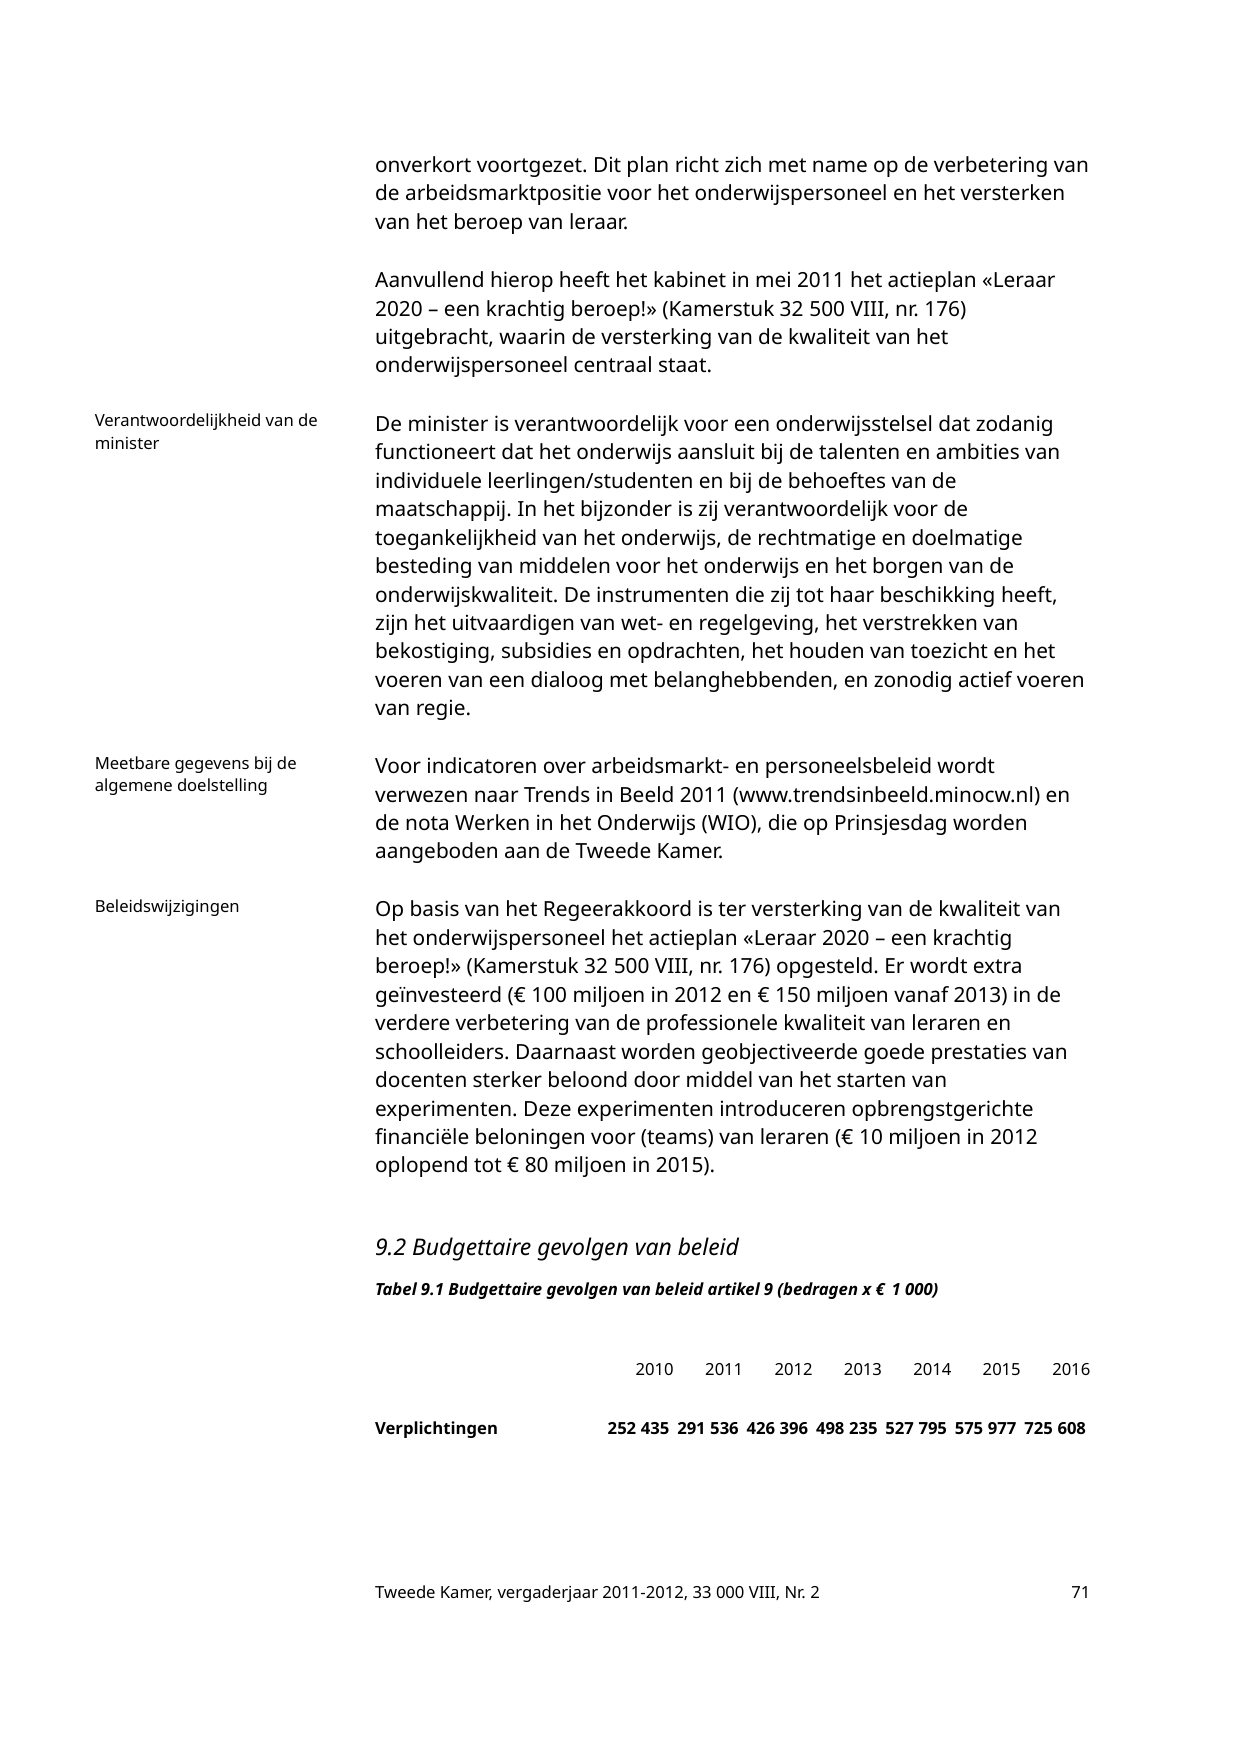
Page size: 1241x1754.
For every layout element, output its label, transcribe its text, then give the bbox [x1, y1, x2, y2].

text Op basis van het Regeerakkoord is ter versterking van de kwaliteit van het onderwijspersoneel het actieplan «Leraar 2020 – een krachtig beroep!» (Kamerstuk 32 500 VIII, nr. 176) opgesteld. Er wordt extra geïnvesteerd (€ 100 miljoen in 2012 en € 150 miljoen vanaf 2013) in de verdere verbetering van de professionele kwaliteit van leraren en schoolleiders. Daarnaast worden geobjectiveerde goede prestaties van docenten sterker beloond door middel van het starten van experimenten. Deze experimenten introduceren opbrengstgerichte financiële beloningen voor (teams) van leraren (€ 10 miljoen in 2012 oplopend tot € 80 miljoen in 2015). [375, 894, 1090, 1179]
table_header [375, 1358, 396, 1416]
table_header 2015 [951, 1358, 1021, 1416]
table_cell 527 795 [882, 1416, 951, 1469]
table_header [396, 1358, 604, 1416]
table_header 2013 [812, 1358, 882, 1416]
table_header 2014 [882, 1358, 951, 1416]
text Beleidswijzigingen [94, 894, 328, 917]
table_header 2010 [604, 1358, 673, 1416]
table_cell 498 235 [812, 1416, 882, 1469]
table_cell 291 536 [674, 1416, 743, 1469]
table_cell 575 977 [951, 1416, 1021, 1469]
table_cell 725 608 [1021, 1416, 1090, 1469]
text onverkort voortgezet. Dit plan richt zich met name op de verbetering van de arbeidsmarktpositie voor het onderwijspersoneel en het versterken van het beroep van leraar. [375, 150, 1090, 235]
text Meetbare gegevens bij de algemene doelstelling [94, 751, 328, 797]
table_cell 426 396 [743, 1416, 812, 1469]
table_cell 252 435 [604, 1416, 673, 1469]
text Verantwoordelijkheid van de minister [94, 409, 328, 454]
subtitle 9.2 Budgettaire gevolgen van beleid [375, 1231, 1090, 1262]
text Aanvullend hierop heeft het kabinet in mei 2011 het actieplan «Leraar 2020 – een krachtig beroep!» (Kamerstuk 32 500 VIII, nr. 176) uitgebracht, waarin de versterking van de kwaliteit van het onderwijspersoneel centraal staat. [375, 265, 1090, 379]
text Tabel 9.1 Budgettaire gevolgen van beleid artikel 9 (bedragen x € 1 000) [375, 1277, 1090, 1300]
table_header 2012 [743, 1358, 812, 1416]
table_header 2011 [674, 1358, 743, 1416]
table_cell Verplichtingen [375, 1416, 604, 1469]
text Voor indicatoren over arbeidsmarkt- en personeelsbeleid wordt verwezen naar Trends in Beeld 2011 (www.trendsinbeeld.minocw.nl) en de nota Werken in het Onderwijs (WIO), die op Prinsjesdag worden aangeboden aan de Tweede Kamer. [375, 751, 1090, 865]
text De minister is verantwoordelijk voor een onderwijsstelsel dat zodanig functioneert dat het onderwijs aansluit bij de talenten en ambities van individuele leerlingen/studenten en bij de behoeftes van de maatschappij. In het bijzonder is zij verantwoordelijk voor de toegankelijkheid van het onderwijs, de rechtmatige en doelmatige besteding van middelen voor het onderwijs en het borgen van de onderwijskwaliteit. De instrumenten die zij tot haar beschikking heeft, zijn het uitvaardigen van wet- en regelgeving, het verstrekken van bekostiging, subsidies en opdrachten, het houden van toezicht en het voeren van een dialoog met belanghebbenden, en zonodig actief voeren van regie. [375, 409, 1090, 722]
table_header 2016 [1021, 1358, 1090, 1416]
